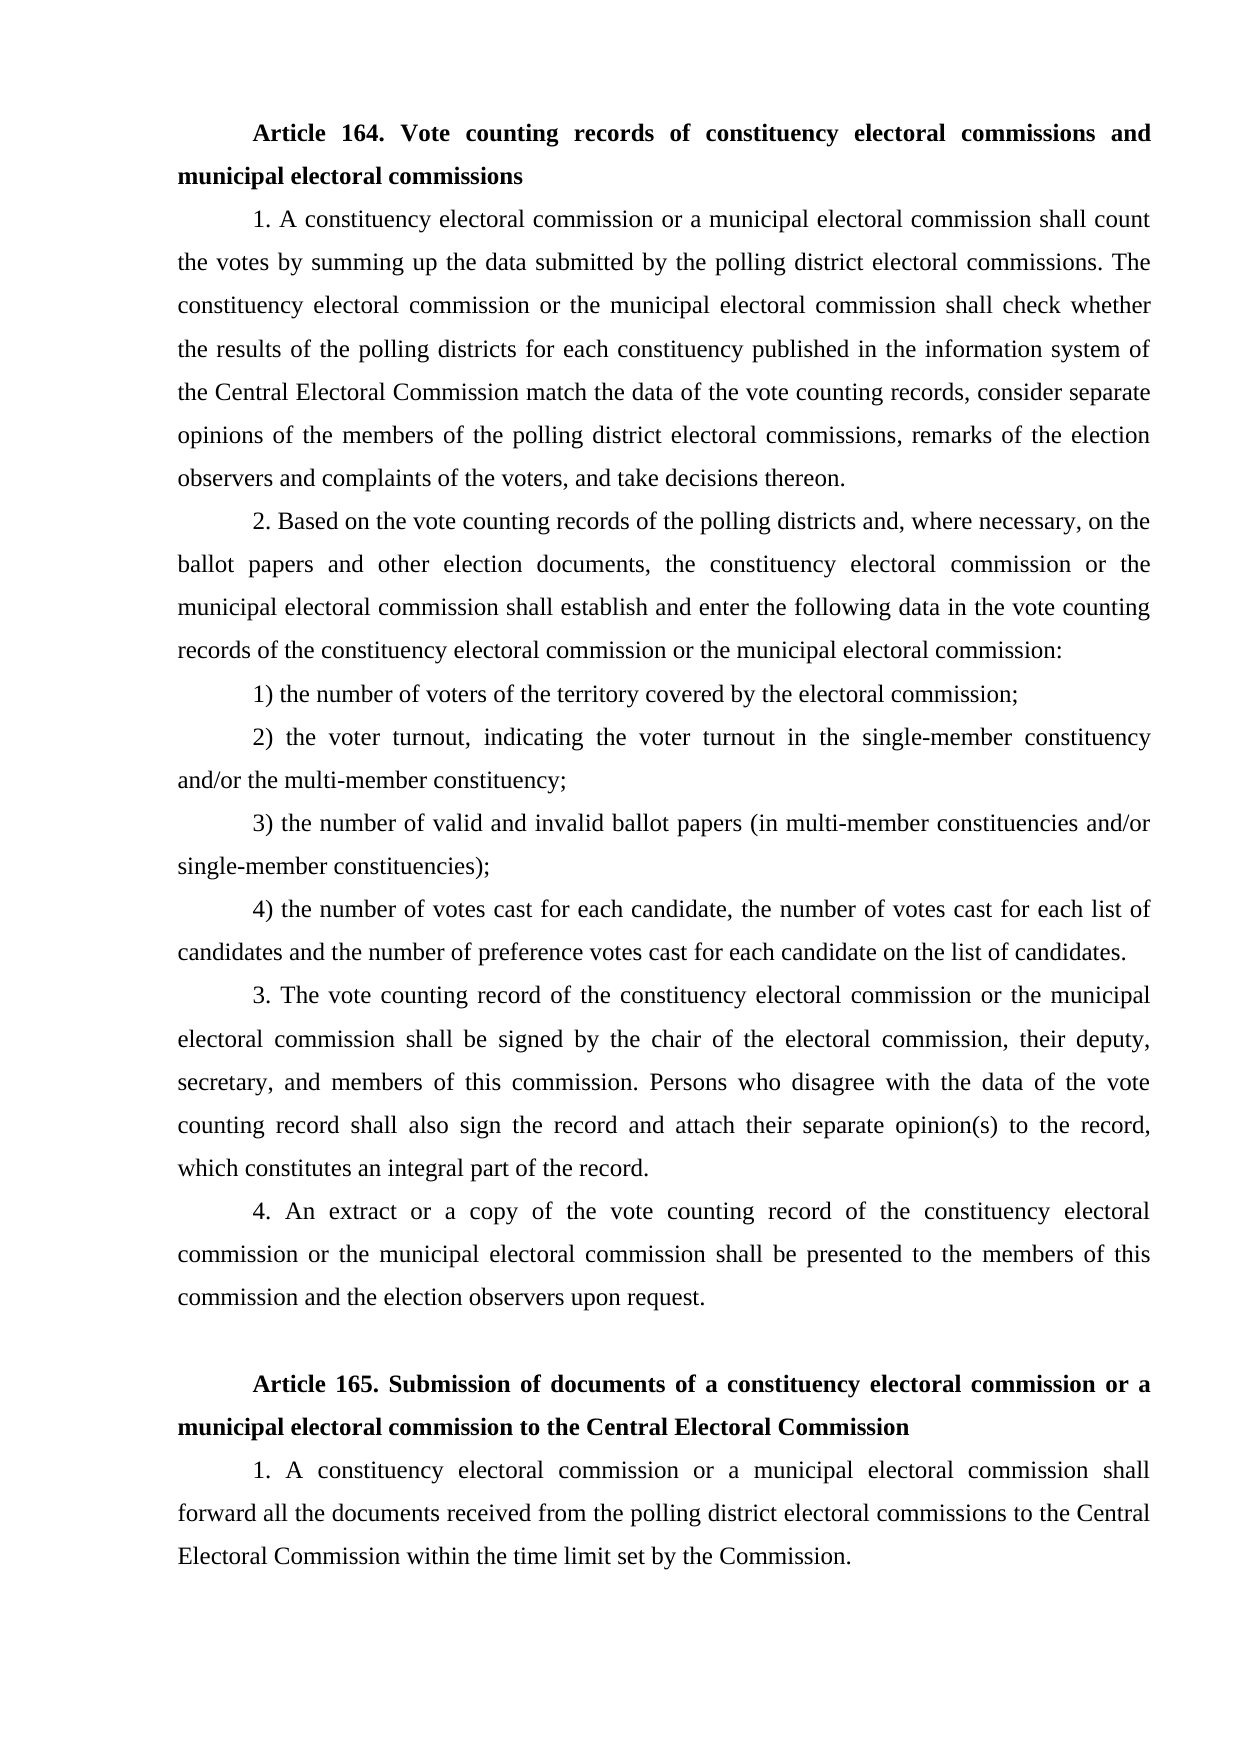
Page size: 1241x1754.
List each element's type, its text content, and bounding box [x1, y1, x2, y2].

text 4) the number of votes cast for each candidate, the number of votes cast for each list of candidates and the number of preference votes cast for each candidate on the list of candidates. [177, 894, 1152, 966]
text 4. An extract or a copy of the vote counting record of the constituency electoral commission or the municipal electoral commission shall be presented to the members of this commission and the election observers upon request. [177, 1196, 1152, 1311]
text 1. A constituency electoral commission or a municipal electoral commission shall count the votes by summing up the data submitted by the polling district electoral commissions. The constituency electoral commission or the municipal electoral commission shall check whether the results of the polling districts for each constituency published in the information system of the Central Electoral Commission match the data of the vote counting records, consider separate opinions of the members of the polling district electoral commissions, remarks of the election observers and complaints of the voters, and take decisions thereon. [177, 204, 1152, 492]
text 2) the voter turnout, indicating the voter turnout in the single-member constituency and/or the multi-member constituency; [177, 722, 1152, 794]
text 1. A constituency electoral commission or a municipal electoral commission shall forward all the documents received from the polling district electoral commissions to the Central Electoral Commission within the time limit set by the Commission. [177, 1455, 1152, 1570]
text Article 165. Submission of documents of a constituency electoral commission or a municipal electoral commission to the Central Electoral Commission [177, 1369, 1152, 1441]
text Article 164. Vote counting records of constituency electoral commissions and municipal electoral commissions [177, 118, 1152, 190]
text 1) the number of voters of the territory covered by the electoral commission; [177, 679, 1152, 707]
text 3) the number of valid and invalid ballot papers (in multi-member constituencies and/or single-member constituencies); [177, 808, 1152, 880]
text 2. Based on the vote counting records of the polling districts and, where necessary, on the ballot papers and other election documents, the constituency electoral commission or the municipal electoral commission shall establish and enter the following data in the vote counting records of the constituency electoral commission or the municipal electoral commission: [177, 506, 1152, 664]
text 3. The vote counting record of the constituency electoral commission or the municipal electoral commission shall be signed by the chair of the electoral commission, their deputy, secretary, and members of this commission. Persons who disagree with the data of the vote counting record shall also sign the record and attach their separate opinion(s) to the record, which constitutes an integral part of the record. [177, 981, 1152, 1182]
